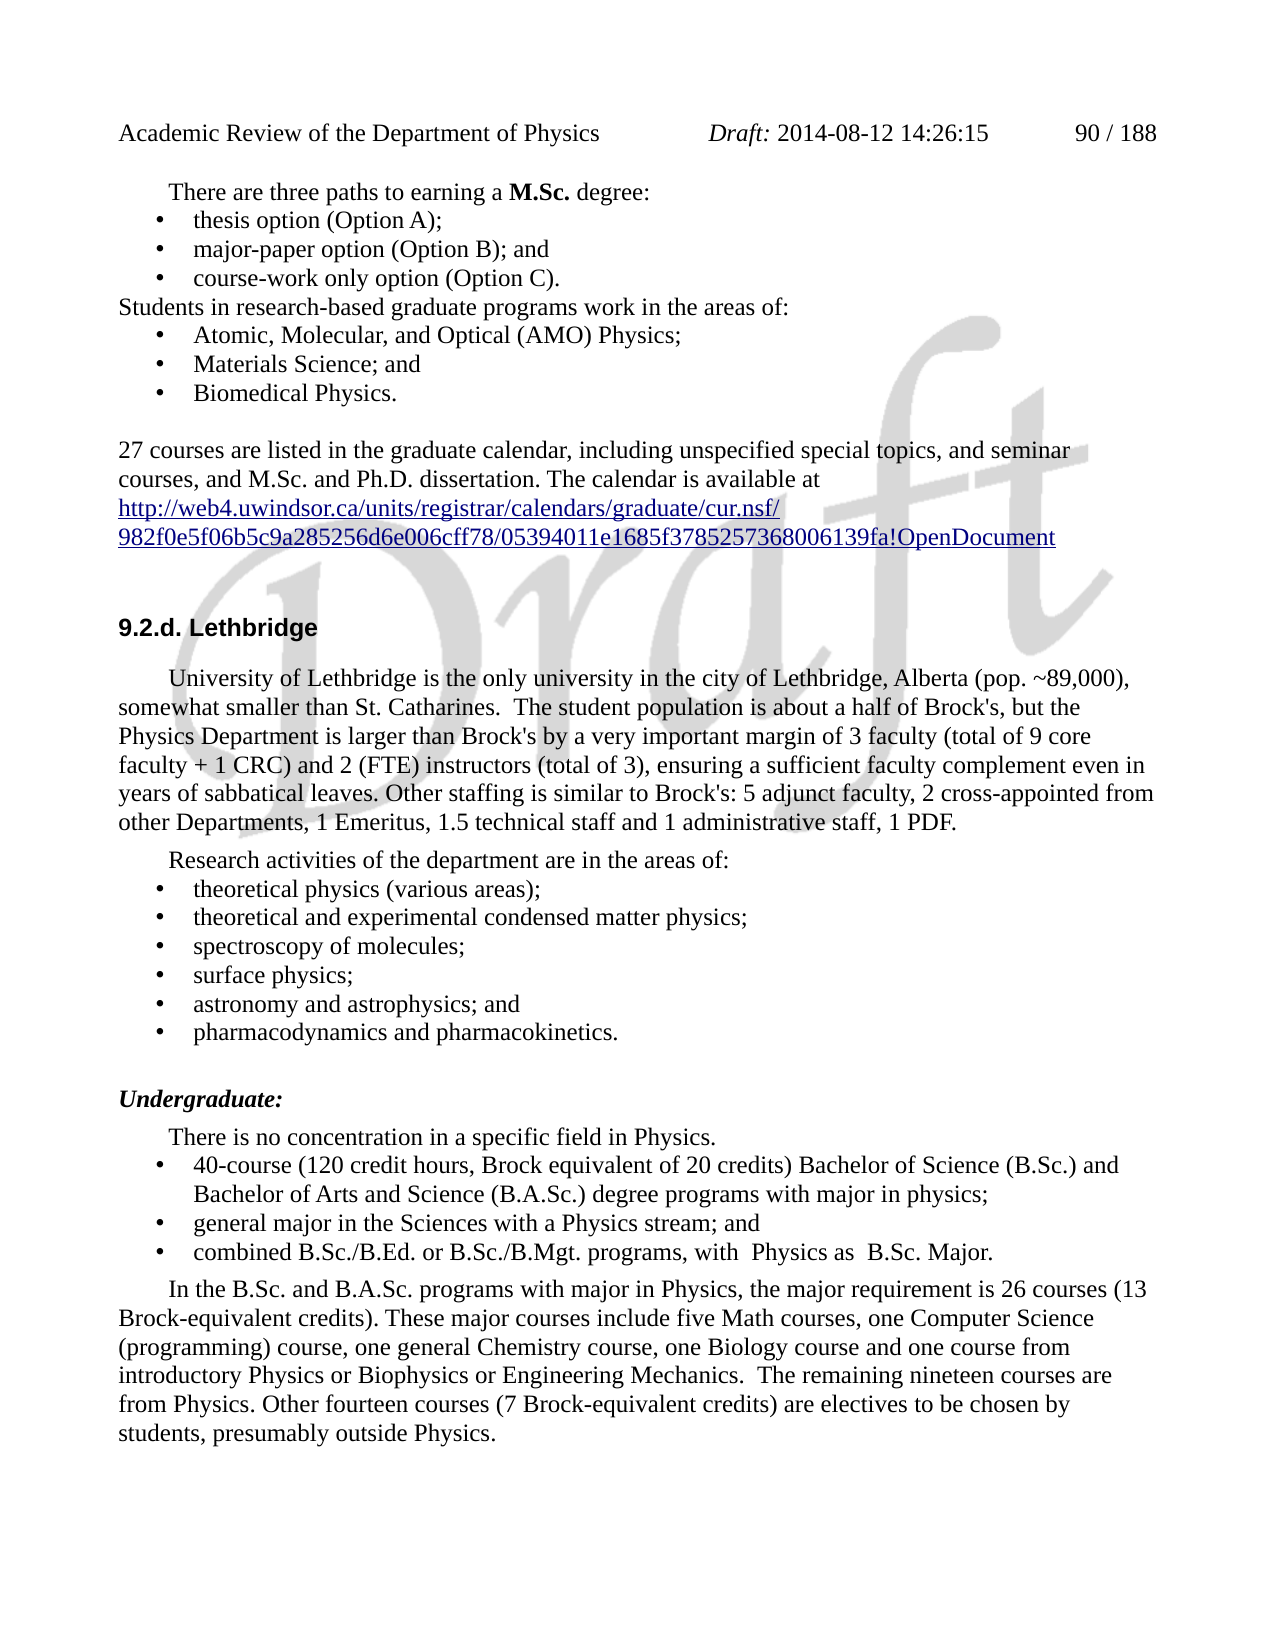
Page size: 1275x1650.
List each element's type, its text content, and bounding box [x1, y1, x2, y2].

list Biomedical Physics. [156, 378, 1157, 407]
picture [118, 642, 1157, 663]
picture [118, 118, 1157, 177]
list course-work only option (Option C). [156, 263, 1157, 292]
picture [118, 836, 1157, 845]
picture [118, 1150, 1157, 1274]
list general major in the Sciences with a Physics stream; and [156, 1208, 1157, 1237]
list surface physics; [156, 960, 1157, 989]
picture [118, 1447, 1157, 1532]
text 27 courses are listed in the graduate calendar, including unspecified special topics, and seminar courses, and M.Sc. and Ph.D. dissertation. The calendar is available at http://web4.uwindsor.ca/units/registrar/calendars/graduate/cur.nsf/982f0e5f06b5c9a285256d6e006cff78/05394011e1685f3785257368006139fa!OpenDocument [118, 436, 1157, 551]
text University of Lethbridge is the only university in the city of Lethbridge, Alberta (pop. ~89,000), somewhat smaller than St. Catharines. The student population is about a half of Brock's, but the Physics Department is larger than Brock's by a very important margin of 3 faculty (total of 9 core faculty + 1 CRC) and 2 (FTE) instructors (total of 3), ensuring a sufficient faculty complement even in years of sabbatical leaves. Other staffing is similar to Brock's: 5 adjunct faculty, 2 cross-appointed from other Departments, 1 Emeritus, 1.5 technical staff and 1 administrative staff, 1 PDF. [118, 663, 1157, 836]
picture [118, 874, 1157, 1084]
subtitle Lethbridge [118, 613, 1157, 642]
list astronomy and astrophysics; and [156, 989, 1157, 1017]
list thesis option (Option A); [156, 206, 1157, 234]
text Research activities of the department are in the areas of: [118, 845, 1157, 874]
list theoretical physics (various areas); [156, 874, 1157, 902]
text There is no concentration in a specific field in Physics. [118, 1122, 1157, 1150]
list major-paper option (Option B); and [156, 234, 1157, 263]
picture [118, 321, 1157, 436]
picture [118, 551, 1157, 613]
list 40-course (120 credit hours, Brock equivalent of 20 credits) Bachelor of Science (B.Sc.) and Bachelor of Arts and Science (B.A.Sc.) degree programs with major in physics; [156, 1150, 1157, 1208]
picture [118, 206, 156, 292]
text Students in research-based graduate programs work in the areas of: [118, 292, 1157, 321]
list pharmacodynamics and pharmacokinetics. [156, 1017, 1157, 1046]
text In the B.Sc. and B.A.Sc. programs with major in Physics, the major requirement is 26 courses (13 Brock-equivalent credits). These major courses include five Math courses, one Computer Science (programming) course, one general Chemistry course, one Biology course and one course from introductory Physics or Biophysics or Engineering Mechanics. The remaining nineteen courses are from Physics. Other fourteen courses (7 Brock-equivalent credits) are electives to be chosen by students, presumably outside Physics. [118, 1274, 1157, 1447]
list theoretical and experimental condensed matter physics; [156, 902, 1157, 931]
text There are three paths to earning a M.Sc. degree: [118, 177, 1157, 206]
picture [118, 1113, 1157, 1122]
list Materials Science; and [156, 349, 1157, 378]
list Atomic, Molecular, and Optical (AMO) Physics; [156, 321, 1157, 349]
list combined B.Sc./B.Ed. or B.Sc./B.Mgt. programs, with Physics as B.Sc. Major. [156, 1237, 1157, 1265]
list spectroscopy of molecules; [156, 931, 1157, 960]
text Undergraduate: [118, 1084, 1157, 1113]
